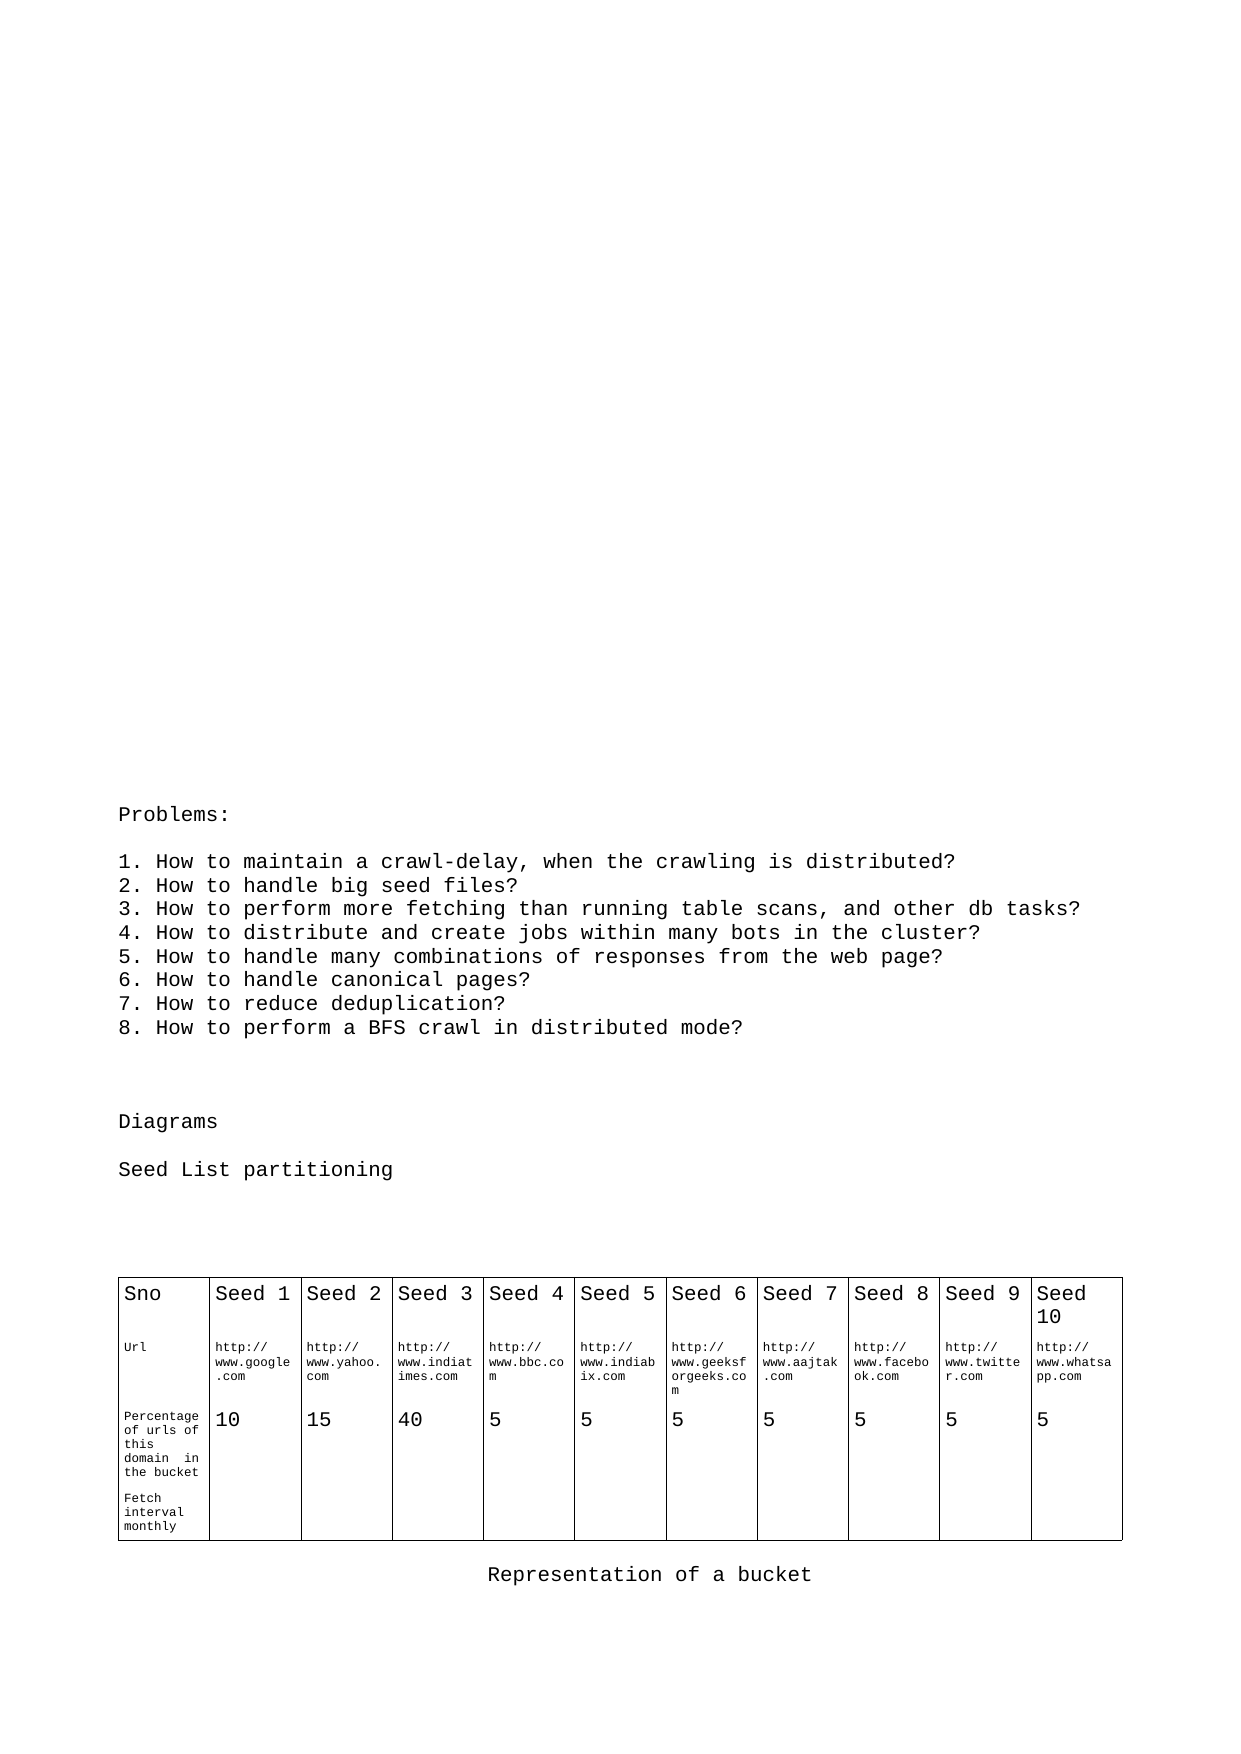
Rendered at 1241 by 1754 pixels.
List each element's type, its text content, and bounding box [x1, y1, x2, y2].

table_header Seed 7 [758, 1278, 848, 1336]
text 2. How to handle big seed files? [118, 875, 1122, 898]
table_header Seed 9 [940, 1278, 1031, 1336]
table_header Seed 2 [302, 1278, 392, 1336]
table_cell http://www.whatsapp.com [1032, 1336, 1122, 1404]
table_cell http://www.indiabix.com [575, 1336, 666, 1404]
text 1. How to maintain a crawl-delay, when the crawling is distributed? [118, 851, 1122, 875]
table_cell http://www.indiatimes.com [393, 1336, 483, 1404]
table_header Seed 10 [1032, 1278, 1122, 1336]
text 3. How to perform more fetching than running table scans, and other db tasks? [118, 898, 1122, 922]
text 8. How to perform a BFS crawl in distributed mode? [118, 1017, 1122, 1040]
table_header Seed 8 [849, 1278, 939, 1336]
table_cell 5 [575, 1404, 666, 1486]
table_cell [667, 1486, 757, 1540]
text Representation of a bucket [118, 1564, 1122, 1587]
table_cell Fetch interval monthly [119, 1486, 209, 1540]
text Seed List partitioning [118, 1158, 1122, 1182]
table_header Seed 6 [667, 1278, 757, 1336]
table_cell 40 [393, 1404, 483, 1486]
table_cell http://www.facebook.com [849, 1336, 939, 1404]
table_cell 5 [940, 1404, 1031, 1486]
text Diagrams [118, 1111, 1122, 1135]
table_header Seed 5 [575, 1278, 666, 1336]
table_cell [302, 1486, 392, 1540]
table_header Sno [119, 1278, 209, 1336]
table_cell [758, 1486, 848, 1540]
table_cell http://www.google.com [210, 1336, 301, 1404]
table_cell [1032, 1486, 1122, 1540]
table_header Seed 1 [210, 1278, 301, 1336]
table_cell Url [119, 1336, 209, 1404]
table_header Seed 3 [393, 1278, 483, 1336]
table_cell 5 [758, 1404, 848, 1486]
text 6. How to handle canonical pages? [118, 969, 1122, 993]
table_cell Percentage of urls of this domain in the bucket [119, 1404, 209, 1486]
table_cell 5 [849, 1404, 939, 1486]
table_cell 5 [667, 1404, 757, 1486]
text Problems: [118, 804, 1122, 827]
table_cell [849, 1486, 939, 1540]
table_cell http://www.geeksforgeeks.com [667, 1336, 757, 1404]
table_cell 15 [302, 1404, 392, 1486]
text 5. How to handle many combinations of responses from the web page? [118, 946, 1122, 969]
text 7. How to reduce deduplication? [118, 993, 1122, 1017]
table_cell 5 [1032, 1404, 1122, 1486]
table_cell [210, 1486, 301, 1540]
table_cell [940, 1486, 1031, 1540]
table_cell [393, 1486, 483, 1540]
table_cell http://www.yahoo.com [302, 1336, 392, 1404]
text 4. How to distribute and create jobs within many bots in the cluster? [118, 922, 1122, 946]
table_cell 10 [210, 1404, 301, 1486]
table_cell [575, 1486, 666, 1540]
table_header Seed 4 [484, 1278, 574, 1336]
table_cell http://www.aajtak.com [758, 1336, 848, 1404]
table_cell [484, 1486, 574, 1540]
table_cell 5 [484, 1404, 574, 1486]
table_cell http://www.twitter.com [940, 1336, 1031, 1404]
table_cell http://www.bbc.com [484, 1336, 574, 1404]
